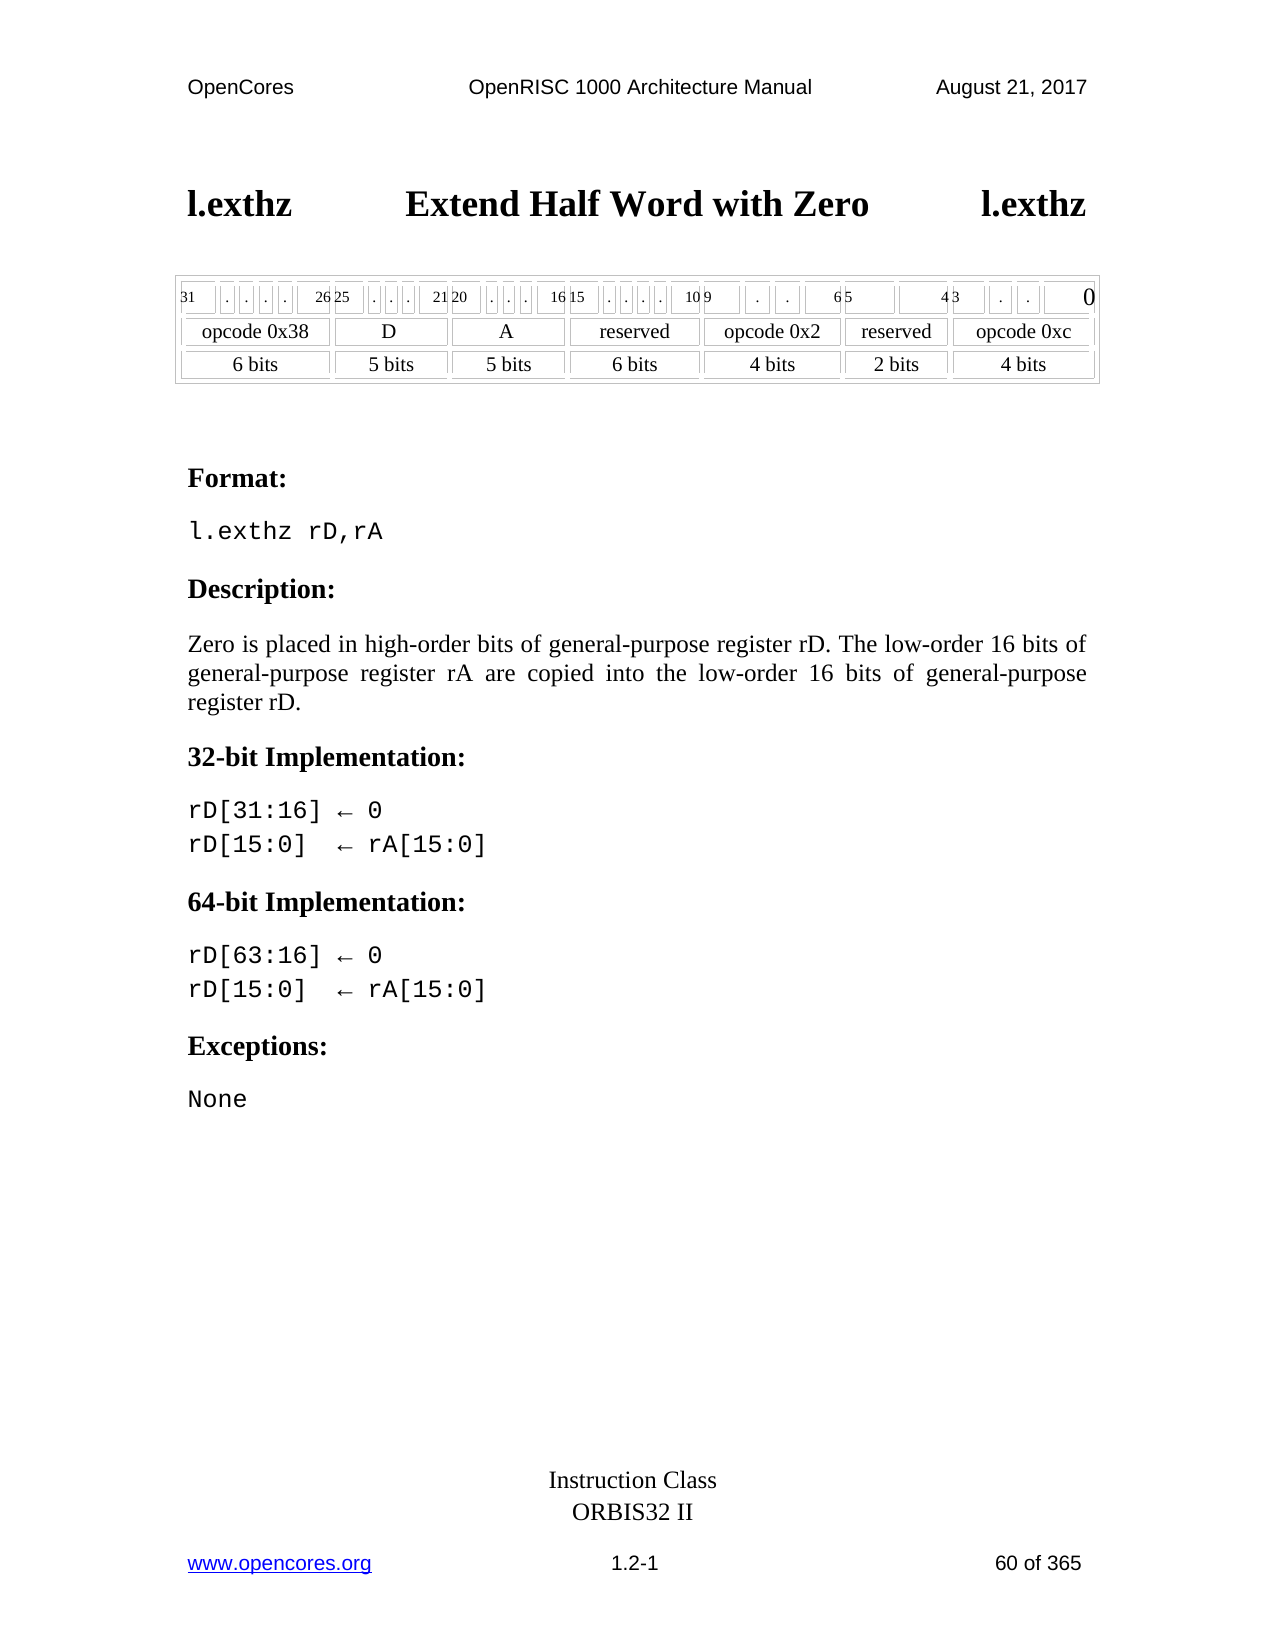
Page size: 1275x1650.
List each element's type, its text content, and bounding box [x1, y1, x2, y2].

text Zero is placed in high-order bits of general-purpose register rD. The low-order 16 bits of general-purpose register rA are copied into the low-order 16 bits of general-purpose register rD. [187, 629, 1087, 715]
text Description: [187, 572, 1087, 604]
text Exceptions: [187, 1029, 1087, 1062]
text None [187, 1087, 1087, 1115]
text rD[63:16] ← 0 rD[15:0] ← rA[15:0] [187, 942, 1087, 1004]
text 32-bit Implementation: [187, 740, 1087, 773]
text rD[31:16] ← 0 rD[15:0] ← rA[15:0] [187, 798, 1087, 860]
text Format: [187, 461, 1087, 493]
text l.exthz rD,rA [187, 518, 1087, 547]
text 64-bit Implementation: [187, 885, 1087, 917]
